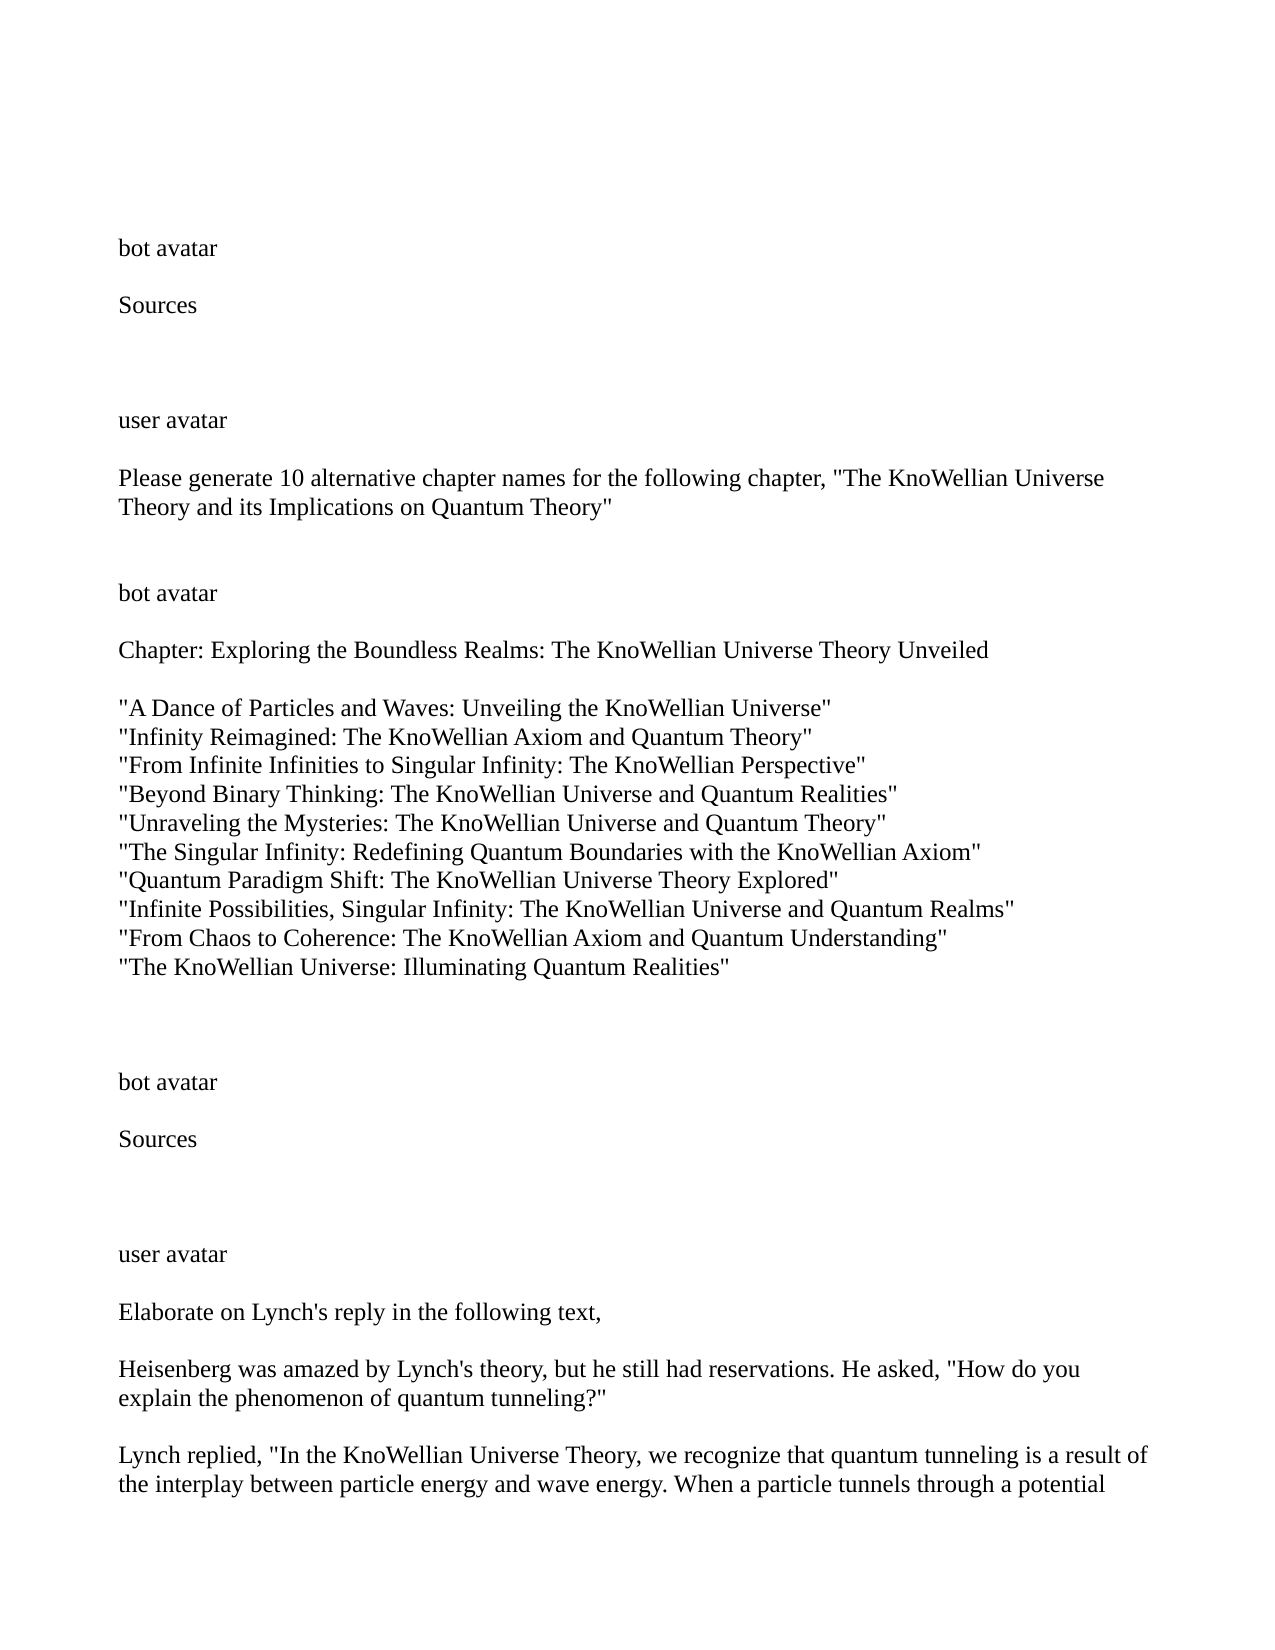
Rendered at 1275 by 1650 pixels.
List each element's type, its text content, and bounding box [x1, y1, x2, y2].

text "Quantum Paradigm Shift: The KnoWellian Universe Theory Explored" [118, 866, 1157, 894]
text "Infinity Reimagined: The KnoWellian Axiom and Quantum Theory" [118, 722, 1157, 751]
text bot avatar [118, 578, 1157, 607]
text "Unraveling the Mysteries: The KnoWellian Universe and Quantum Theory" [118, 808, 1157, 837]
text "The Singular Infinity: Redefining Quantum Boundaries with the KnoWellian Axiom" [118, 837, 1157, 866]
text user avatar [118, 406, 1157, 434]
text Elaborate on Lynch's reply in the following text, [118, 1297, 1157, 1326]
text "The KnoWellian Universe: Illuminating Quantum Realities" [118, 952, 1157, 981]
text Heisenberg was amazed by Lynch's theory, but he still had reservations. He asked, "How do you explain the phenomenon of quantum tunneling?" [118, 1354, 1157, 1412]
text bot avatar [118, 233, 1157, 262]
text Chapter: Exploring the Boundless Realms: The KnoWellian Universe Theory Unveiled [118, 636, 1157, 664]
text "A Dance of Particles and Waves: Unveiling the KnoWellian Universe" [118, 693, 1157, 722]
text "From Infinite Infinities to Singular Infinity: The KnoWellian Perspective" [118, 751, 1157, 779]
text user avatar [118, 1239, 1157, 1268]
text Lynch replied, "In the KnoWellian Universe Theory, we recognize that quantum tunneling is a result of the interplay between particle energy and wave energy. When a particle tunnels through a potential [118, 1441, 1157, 1498]
text Sources [118, 1124, 1157, 1153]
text "From Chaos to Coherence: The KnoWellian Axiom and Quantum Understanding" [118, 923, 1157, 952]
text "Infinite Possibilities, Singular Infinity: The KnoWellian Universe and Quantum Realms" [118, 894, 1157, 923]
text Sources [118, 291, 1157, 319]
text Please generate 10 alternative chapter names for the following chapter, "The KnoWellian Universe Theory and its Implications on Quantum Theory" [118, 463, 1157, 521]
text bot avatar [118, 1067, 1157, 1096]
text "Beyond Binary Thinking: The KnoWellian Universe and Quantum Realities" [118, 779, 1157, 808]
